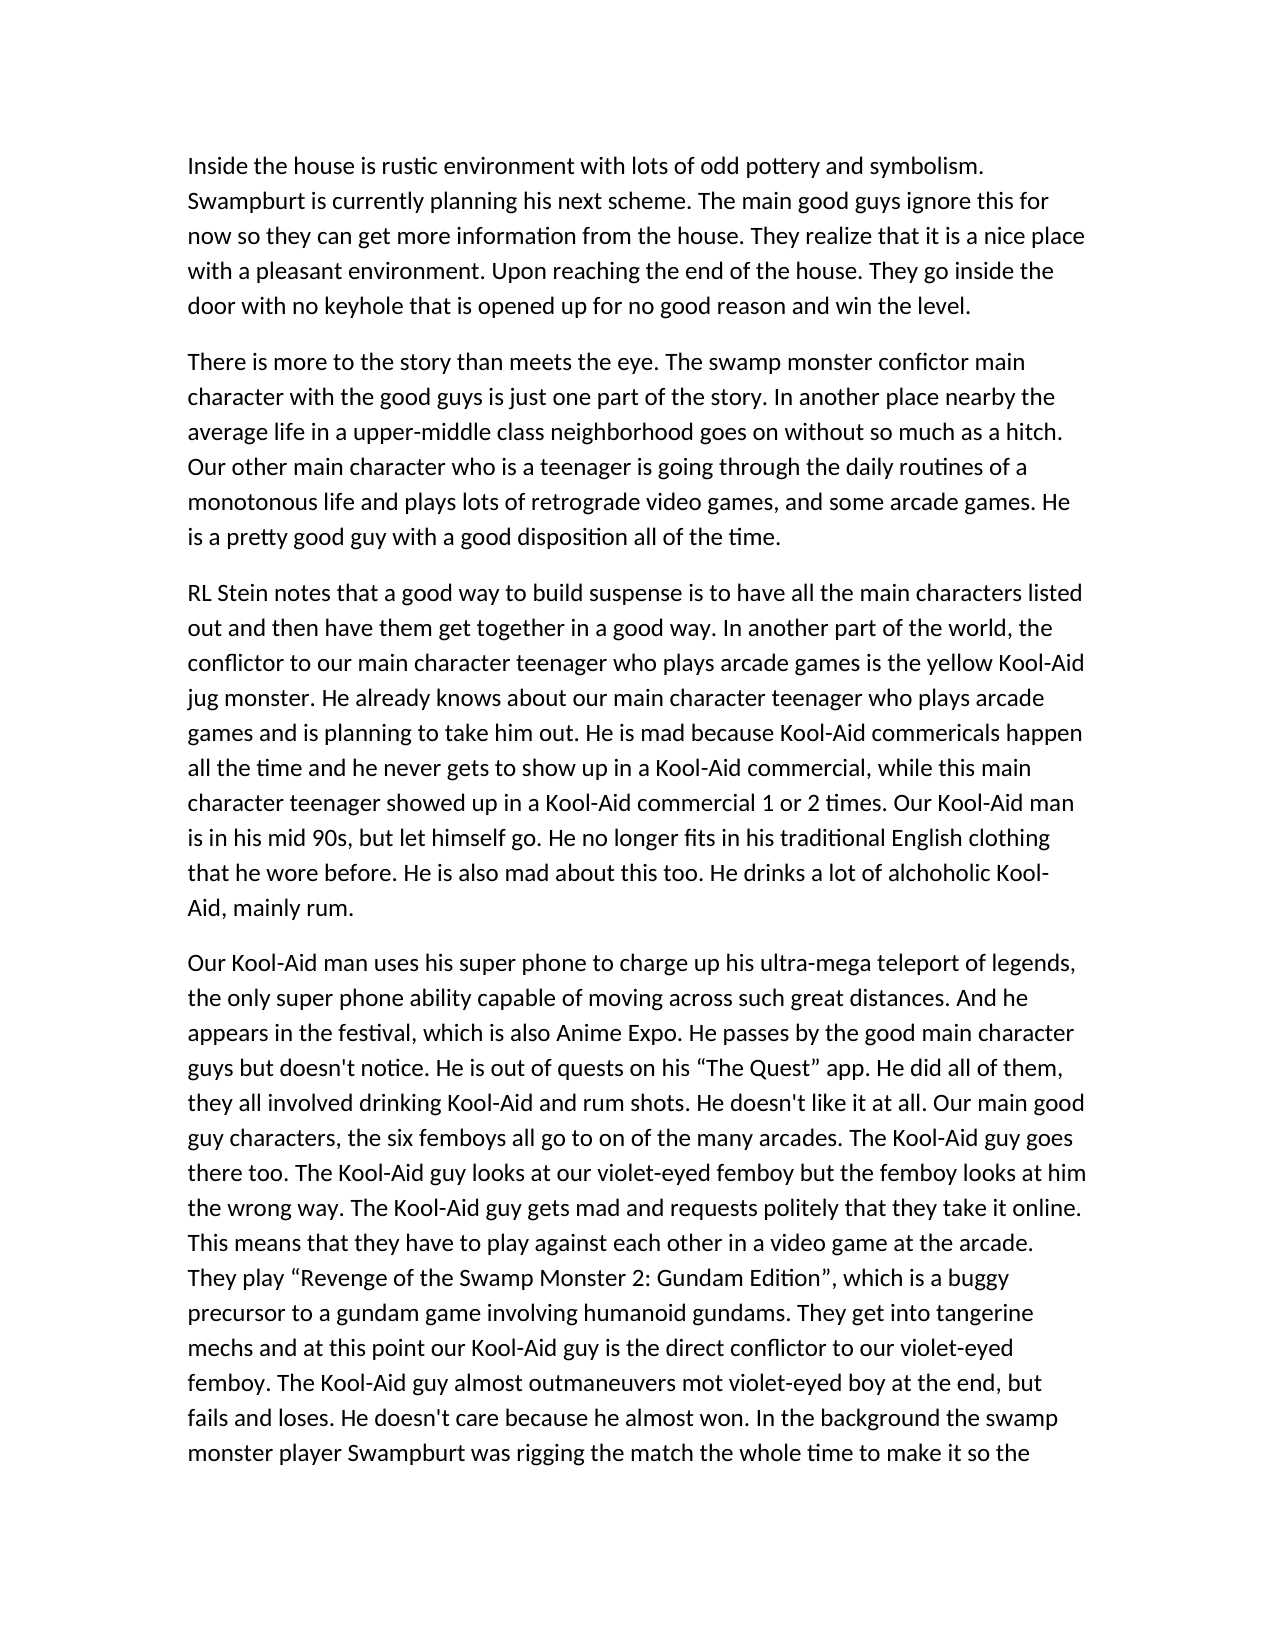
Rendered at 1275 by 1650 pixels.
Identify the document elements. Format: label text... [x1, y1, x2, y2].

text There is more to the story than meets the eye. The swamp monster confictor main character with the good guys is just one part of the story. In another place nearby the average life in a upper-middle class neighborhood goes on without so much as a hitch. Our other main character who is a teenager is going through the daily routines of a monotonous life and plays lots of retrograde video games, and some arcade games. He is a pretty good guy with a good disposition all of the time. [187, 346, 1087, 551]
text Inside the house is rustic environment with lots of odd pottery and symbolism. Swampburt is currently planning his next scheme. The main good guys ignore this for now so they can get more information from the house. They realize that it is a nice place with a pleasant environment. Upon reaching the end of the house. They go inside the door with no keyhole that is opened up for no good reason and win the level. [187, 150, 1087, 321]
text Our Kool-Aid man uses his super phone to charge up his ultra-mega teleport of legends, the only super phone ability capable of moving across such great distances. And he appears in the festival, which is also Anime Expo. He passes by the good main character guys but doesn't notice. He is out of quests on his “The Quest” app. He did all of them, they all involved drinking Kool-Aid and rum shots. He doesn't like it at all. Our main good guy characters, the six femboys all go to on of the many arcades. The Kool-Aid guy goes there too. The Kool-Aid guy looks at our violet-eyed femboy but the femboy looks at him the wrong way. The Kool-Aid guy gets mad and requests politely that they take it online. This means that they have to play against each other in a video game at the arcade. They play “Revenge of the Swamp Monster 2: Gundam Edition”, which is a buggy precursor to a gundam game involving humanoid gundams. They get into tangerine mechs and at this point our Kool-Aid guy is the direct conflictor to our violet-eyed femboy. The Kool-Aid guy almost outmaneuvers mot violet-eyed boy at the end, but fails and loses. He doesn't care because he almost won. In the background the swamp monster player Swampburt was rigging the match the whole time to make it so the [187, 947, 1087, 1468]
text RL Stein notes that a good way to build suspense is to have all the main characters listed out and then have them get together in a good way. In another part of the world, the conflictor to our main character teenager who plays arcade games is the yellow Kool-Aid jug monster. He already knows about our main character teenager who plays arcade games and is planning to take him out. He is mad because Kool-Aid commericals happen all the time and he never gets to show up in a Kool-Aid commercial, while this main character teenager showed up in a Kool-Aid commercial 1 or 2 times. Our Kool-Aid man is in his mid 90s, but let himself go. He no longer fits in his traditional English clothing that he wore before. He is also mad about this too. He drinks a lot of alchoholic Kool-Aid, mainly rum. [187, 577, 1087, 922]
